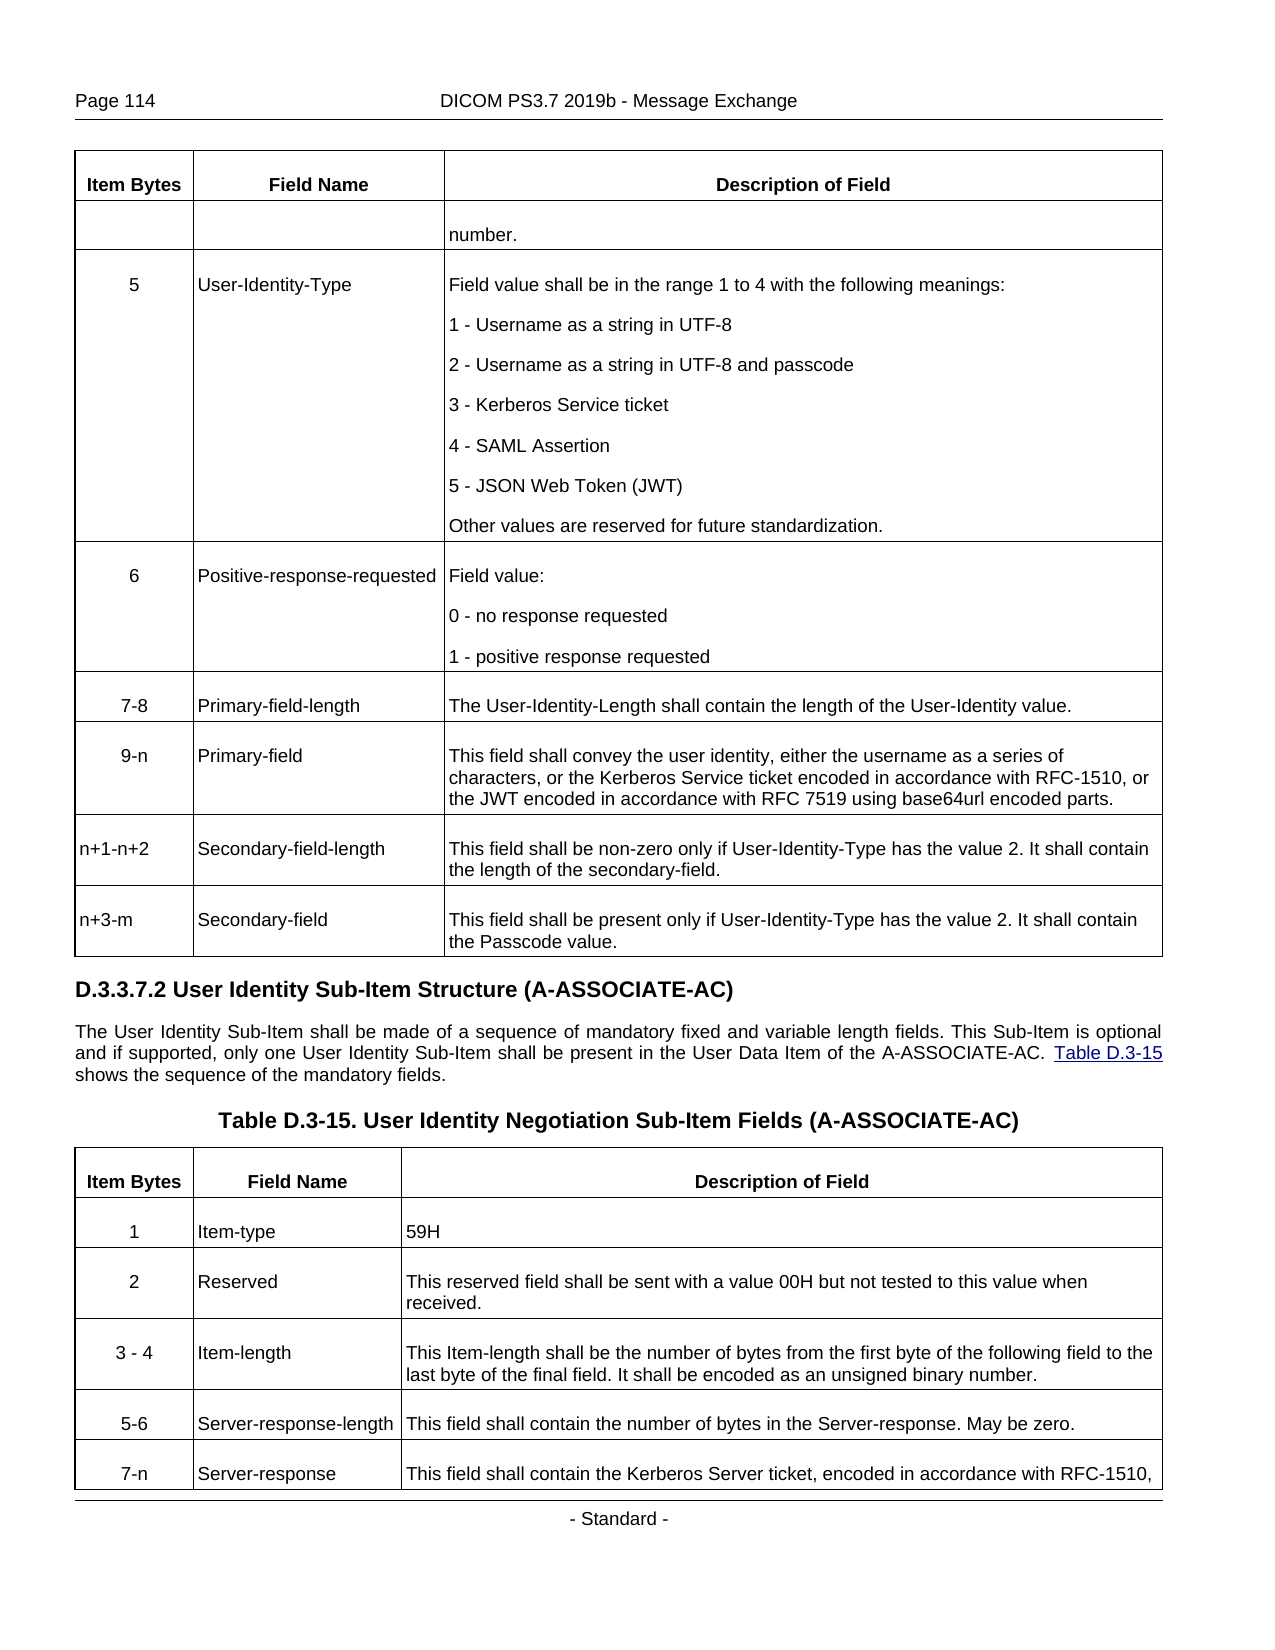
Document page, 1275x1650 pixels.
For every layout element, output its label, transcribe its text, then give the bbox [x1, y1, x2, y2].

table_header Description of Field [445, 151, 1162, 200]
table_cell 1 [76, 1198, 193, 1247]
table_cell Field value: 0 - no response requested 1 - positive response requested [445, 542, 1162, 671]
table_cell Reserved [194, 1248, 401, 1318]
table_cell 2 [76, 1248, 193, 1318]
table_cell User-Identity-Type [194, 250, 444, 541]
table_cell Server-response [194, 1440, 401, 1488]
table_cell 59H [402, 1198, 1162, 1247]
table_cell Secondary-field [194, 886, 444, 956]
table_cell 5 [76, 250, 193, 541]
text The User Identity Sub-Item shall be made of a sequence of mandatory fixed and variable length fields. This Sub-Item is optional and if supported, only one User Identity Sub-Item shall be present in the User Data Item of the A-ASSOCIATE-AC. Table D.3-15 shows the sequence of the mandatory fields. [75, 1021, 1162, 1085]
table_cell This field shall be present only if User-Identity-Type has the value 2. It shall contain the Passcode value. [445, 886, 1162, 956]
table_cell Server-response-length [194, 1390, 401, 1439]
table_cell The User-Identity-Length shall contain the length of the User-Identity value. [445, 672, 1162, 721]
table_cell This reserved field shall be sent with a value 00H but not tested to this value when received. [402, 1248, 1162, 1318]
table_cell Secondary-field-length [194, 815, 444, 885]
table_cell This field shall be non-zero only if User-Identity-Type has the value 2. It shall contain the length of the secondary-field. [445, 815, 1162, 885]
table_cell [194, 201, 444, 249]
table_header Item Bytes [76, 151, 193, 200]
table_cell This Item-length shall be the number of bytes from the first byte of the following field to the last byte of the final field. It shall be encoded as an unsigned binary number. [402, 1319, 1162, 1389]
table_cell 5-6 [76, 1390, 193, 1439]
text D.3.3.7.2 User Identity Sub-Item Structure (A-ASSOCIATE-AC) [75, 976, 1162, 1002]
table_header Item Bytes [76, 1148, 193, 1197]
table_cell n+1-n+2 [76, 815, 193, 885]
table_cell 9-n [76, 722, 193, 814]
table_cell 7-n [76, 1440, 193, 1488]
text Table D.3-15. User Identity Negotiation Sub-Item Fields (A-ASSOCIATE-AC) [75, 1108, 1162, 1134]
table_cell number. [445, 201, 1162, 249]
table_cell Primary-field-length [194, 672, 444, 721]
table_cell [76, 201, 193, 249]
table_cell Item-type [194, 1198, 401, 1247]
table_cell 6 [76, 542, 193, 671]
table_cell This field shall convey the user identity, either the username as a series of characters, or the Kerberos Service ticket encoded in accordance with RFC-1510, or the JWT encoded in accordance with RFC 7519 using base64url encoded parts. [445, 722, 1162, 814]
table_header Description of Field [402, 1148, 1162, 1197]
table_header Field Name [194, 151, 444, 200]
table_cell Positive-response-requested [194, 542, 444, 671]
table_header Field Name [194, 1148, 401, 1197]
table_cell This field shall contain the number of bytes in the Server-response. May be zero. [402, 1390, 1162, 1439]
table_cell This field shall contain the Kerberos Server ticket, encoded in accordance with RFC-1510, [402, 1440, 1162, 1488]
table_cell Item-length [194, 1319, 401, 1389]
table_cell 7-8 [76, 672, 193, 721]
table_cell Primary-field [194, 722, 444, 814]
table_cell n+3-m [76, 886, 193, 956]
table_cell 3 - 4 [76, 1319, 193, 1389]
table_cell Field value shall be in the range 1 to 4 with the following meanings: 1 - Username as a string in UTF-8 2 - Username as a string in UTF-8 and passcode 3 - Kerberos Service ticket 4 - SAML Assertion 5 - JSON Web Token (JWT) Other values are reserved for future standardization. [445, 250, 1162, 541]
